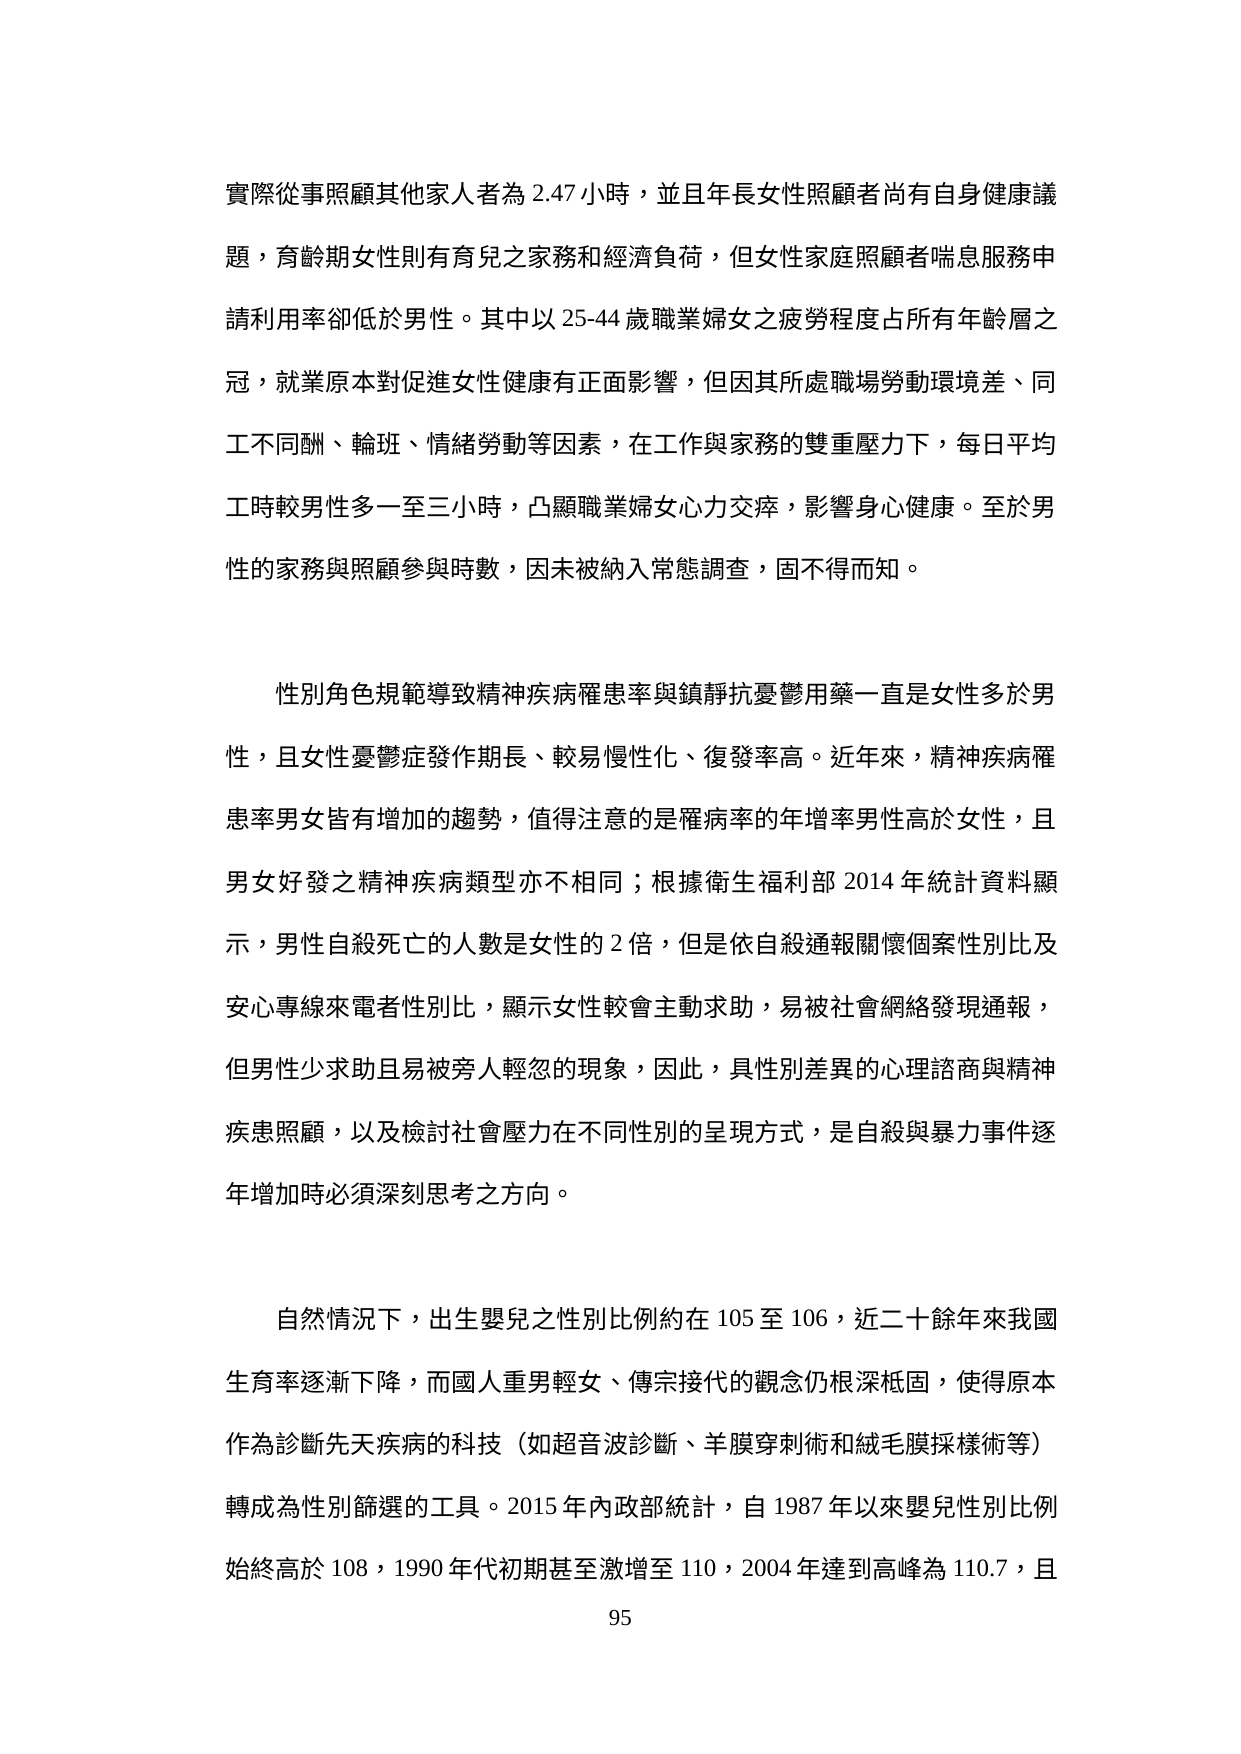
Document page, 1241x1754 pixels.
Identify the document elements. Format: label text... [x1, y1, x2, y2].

table_cell 實際從事照顧其他家人者為2.47小時，並且年長女性照顧者尚有自身健康議題，育齡期女性則有育兒之家務和經濟負荷，但女性家庭照顧者喘息服務申請利用率卻低於男性。其中以25-44歲職業婦女之疲勞程度占所有年齡層之冠，就業原本對促進女性健康有正面影響，但因其所處職場勞動環境差、同工不同酬、輪班、情緒勞動等因素，在工作與家務的雙重壓力下，每日平均工時較男性多一至三小時，凸顯職業婦女心力交瘁，影響身心健康。至於男性的家務與照顧參與時數，因未被納入常態調查，固不得而知。 性別角色規範導致精神疾病罹患率與鎮靜抗憂鬱用藥一直是女性多於男性，且女性憂鬱症發作期長、較易慢性化、復發率高。近年來，精神疾病罹患率男女皆有增加的趨勢，值得注意的是罹病率的年增率男性高於女性，且男女好發之精神疾病類型亦不相同；根據衛生福利部2014年統計資料顯示，男性自殺死亡的人數是女性的2倍，但是依自殺通報關懷個案性別比及安心專線來電者性別比，顯示女性較會主動求助，易被社會網絡發現通報，但男性少求助且易被旁人輕忽的現象，因此，具性別差異的心理諮商與精神疾患照顧，以及檢討社會壓力在不同性別的呈現方式，是自殺與暴力事件逐年增加時必須深刻思考之方向。 自然情況下，出生嬰兒之性別比例約在105至106，近二十餘年來我國生育率逐漸下降，而國人重男輕女、傳宗接代的觀念仍根深柢固，使得原本作為診斷先天疾病的科技（如超音波診斷、羊膜穿刺術和絨毛膜採樣術等）轉成為性別篩選的工具。2015年內政部統計，自1987年以來嬰兒性別比例始終高於108，1990年代初期甚至激增至110，2004年達到高峰為110.7，且 [214, 89, 1070, 1589]
